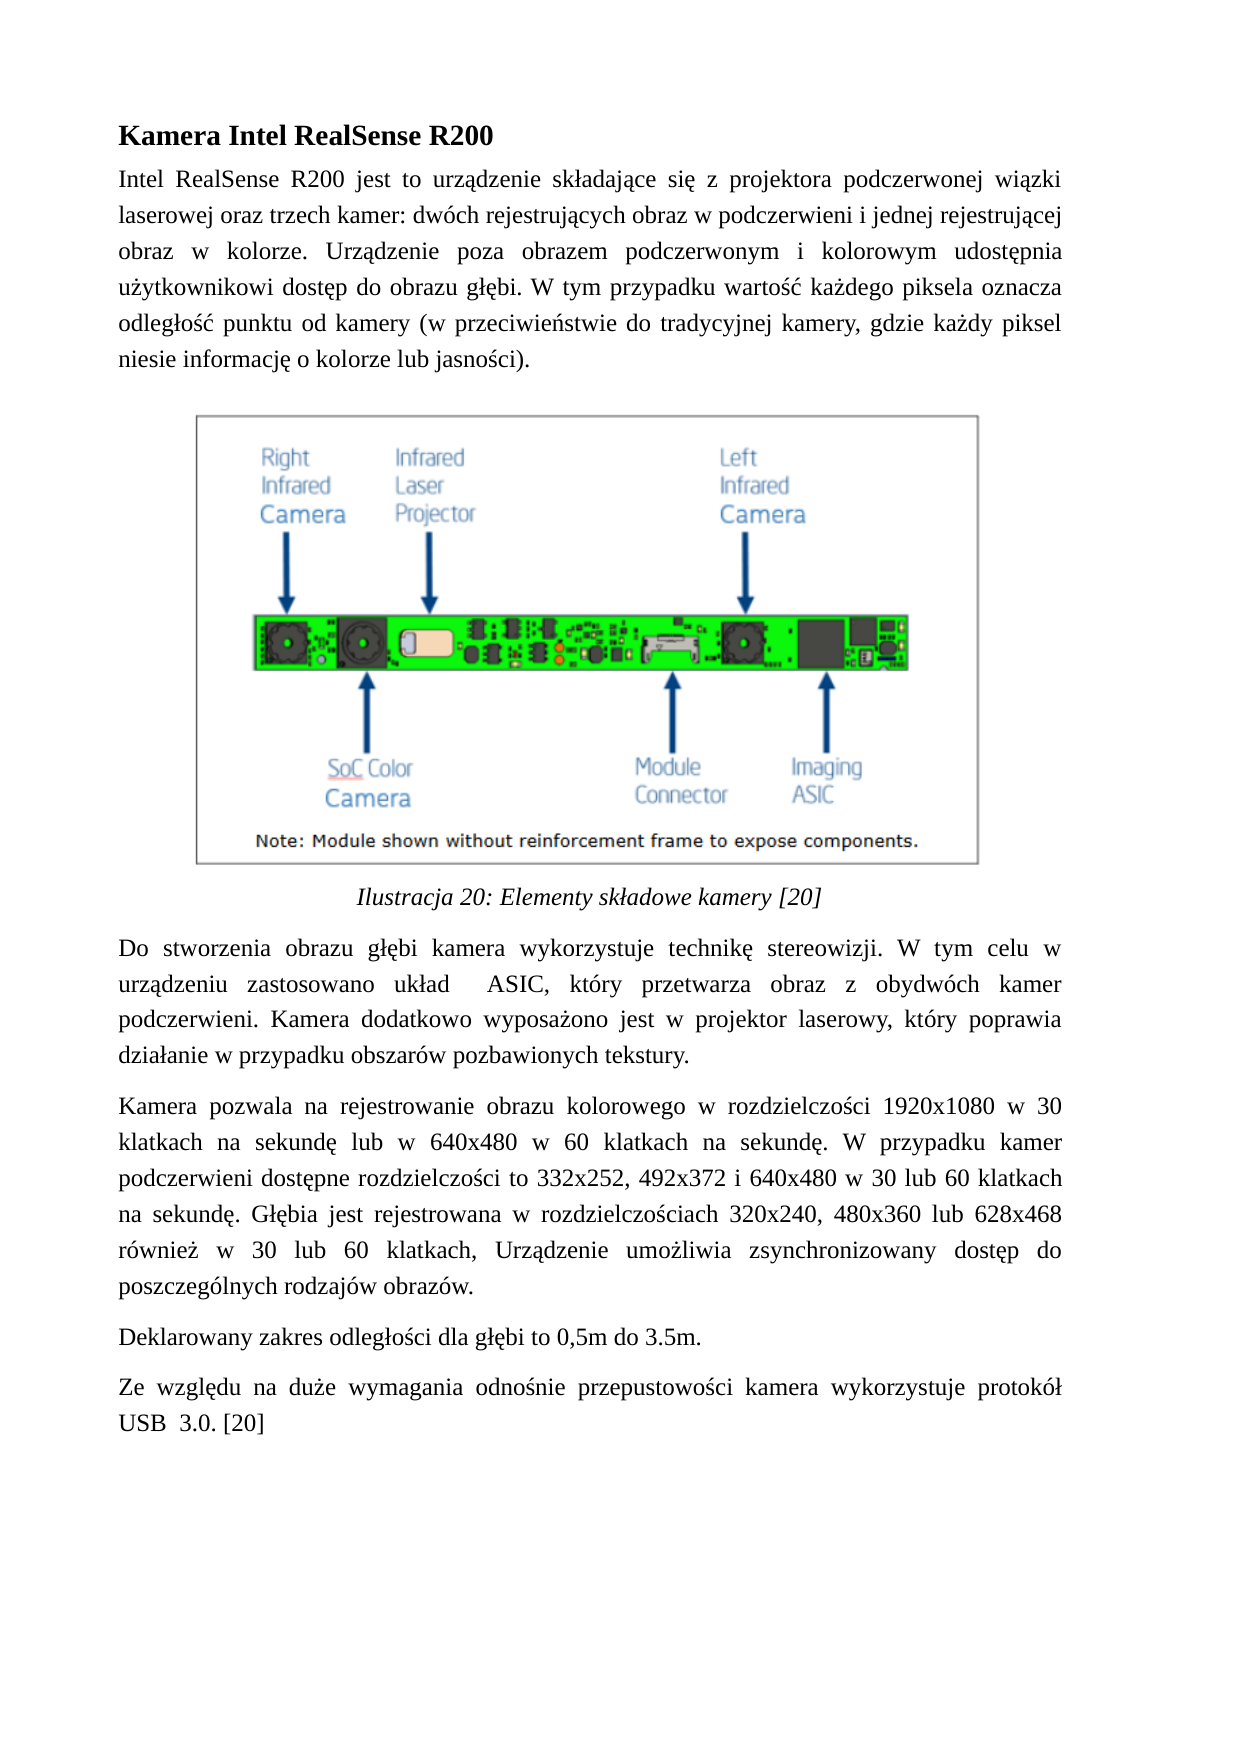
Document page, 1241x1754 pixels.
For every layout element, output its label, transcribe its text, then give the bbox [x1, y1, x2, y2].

text Deklarowany zakres odległości dla głębi to 0,5m do 3.5m. [118, 1322, 1063, 1350]
text Ze względu na duże wymagania odnośnie przepustowości kamera wykorzystuje protokół USB 3.0. [20] [118, 1372, 1063, 1437]
text Do stworzenia obrazu głębi kamera wykorzystuje technikę stereowizji. W tym celu w urządzeniu zastosowano układ ASIC, który przetwarza obraz z obydwóch kamer podczerwieni. Kamera dodatkowo wyposażono jest w projektor laserowy, który poprawia działanie w przypadku obszarów pozbawionych tekstury. [118, 933, 1063, 1069]
text Ilustracja 20: Elementy składowe kamery [20] [188, 877, 993, 911]
text Intel RealSense R200 jest to urządzenie składające się z projektora podczerwonej wiązki laserowej oraz trzech kamer: dwóch rejestrujących obraz w podczerwieni i jednej rejestrującej obraz w kolorze. Urządzenie poza obrazem podczerwonym i kolorowym udostępnia użytkownikowi dostęp do obrazu głębi. W tym przypadku wartość każdego piksela oznacza odległość punktu od kamery (w przeciwieństwie do tradycyjnej kamery, gdzie każdy piksel niesie informację o kolorze lub jasności). [118, 164, 1063, 373]
subtitle Kamera Intel RealSense R200 [118, 118, 1063, 152]
text Kamera pozwala na rejestrowanie obrazu kolorowego w rozdzielczości 1920x1080 w 30 klatkach na sekundę lub w 640x480 w 60 klatkach na sekundę. W przypadku kamer podczerwieni dostępne rozdzielczości to 332x252, 492x372 i 640x480 w 30 lub 60 klatkach na sekundę. Głębia jest rejestrowana w rozdzielczościach 320x240, 480x360 lub 628x468 również w 30 lub 60 klatkach, Urządzenie umożliwia zsynchronizowany dostęp do poszczególnych rodzajów obrazów. [118, 1091, 1063, 1300]
picture [188, 407, 993, 877]
